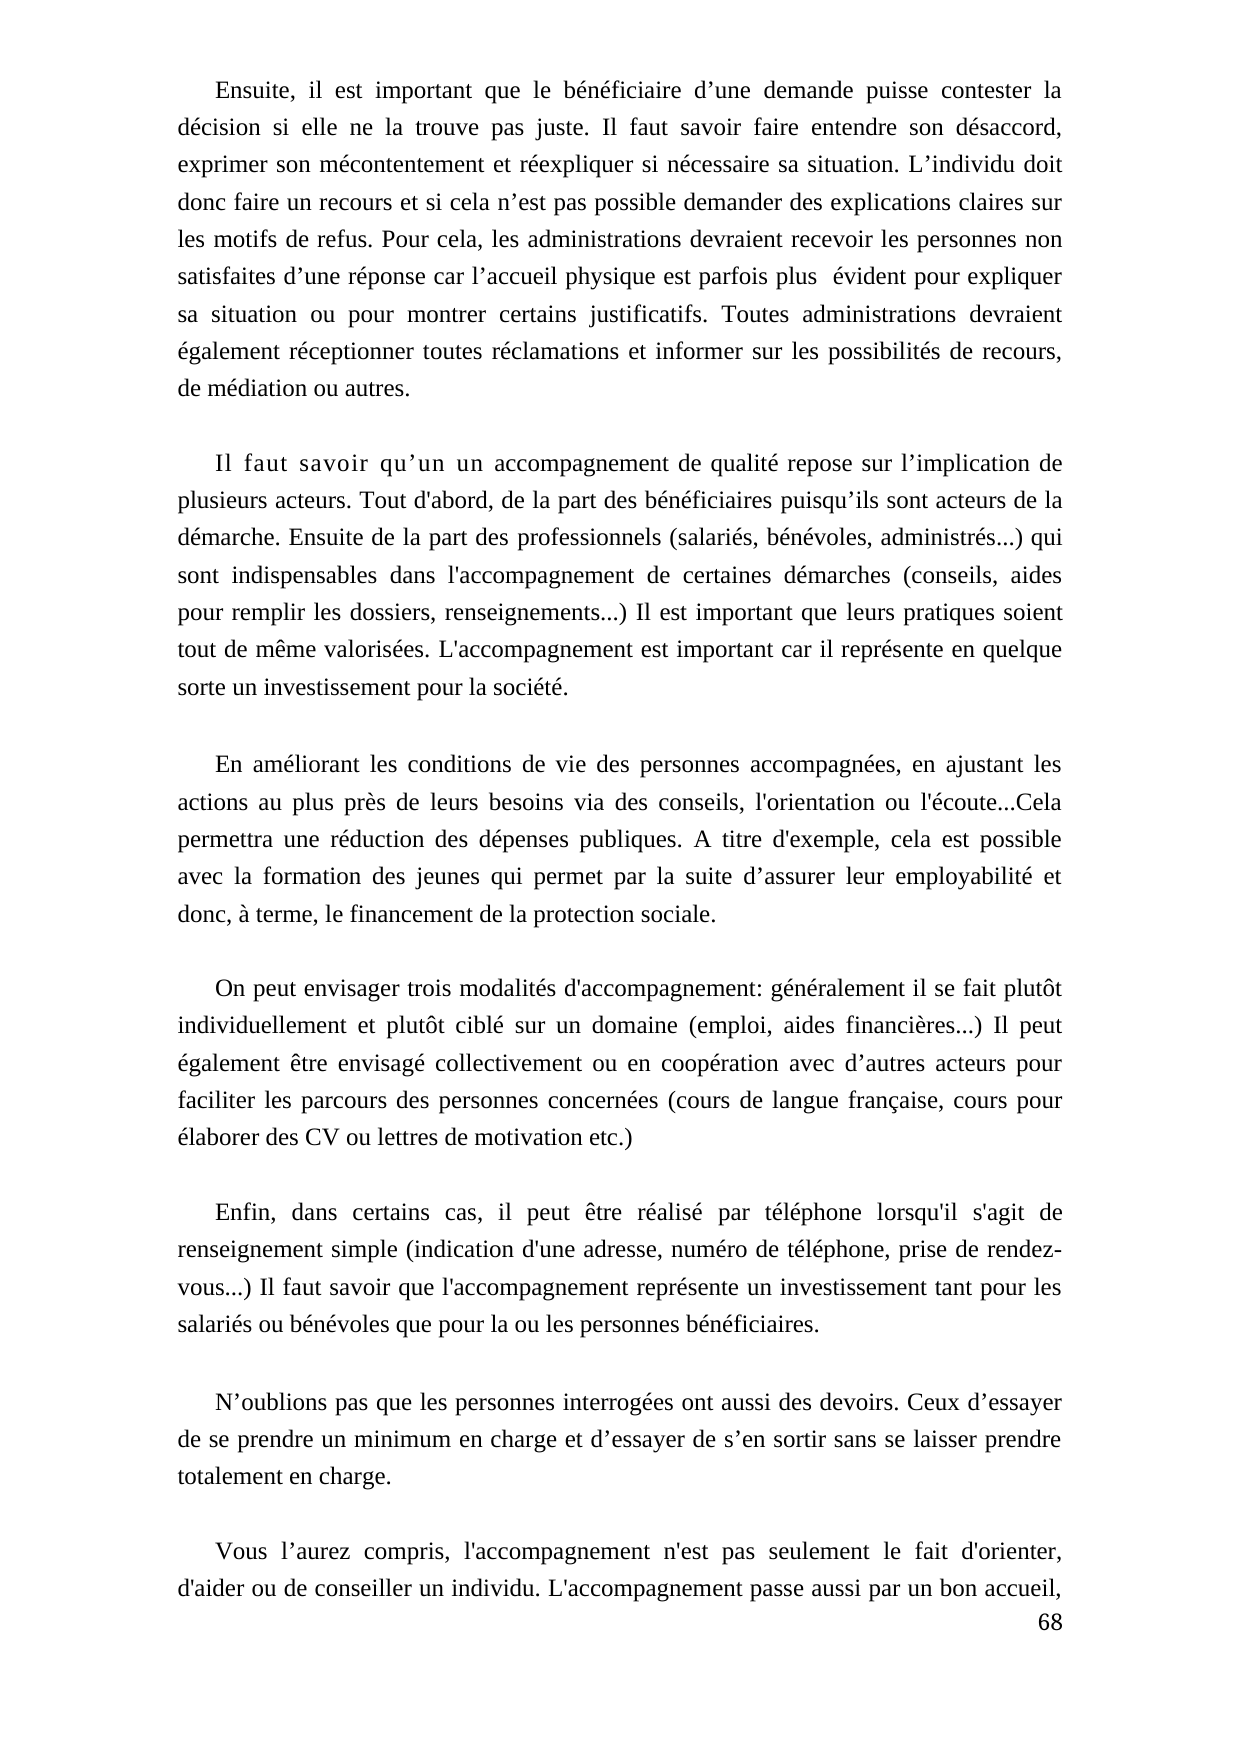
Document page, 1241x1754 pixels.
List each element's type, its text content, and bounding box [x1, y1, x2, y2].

text Enfin, dans certains cas, il peut être réalisé par téléphone lorsqu'il s'agit de renseignement simple (indication d'une adresse, numéro de téléphone, prise de rendez-vous...) Il faut savoir que l'accompagnement représente un investissement tant pour les salariés ou bénévoles que pour la ou les personnes bénéficiaires. [177, 1197, 1063, 1338]
text N’oublions pas que les personnes interrogées ont aussi des devoirs. Ceux d’essayer de se prendre un minimum en charge et d’essayer de s’en sortir sans se laisser prendre totalement en charge. [177, 1387, 1063, 1490]
text Il faut savoir qu’un un accompagnement de qualité repose sur l’implication de plusieurs acteurs. Tout d'abord, de la part des bénéficiaires puisqu’ils sont acteurs de la démarche. Ensuite de la part des professionnels (salariés, bénévoles, administrés...) qui sont indispensables dans l'accompagnement de certaines démarches (conseils, aides pour remplir les dossiers, renseignements...) Il est important que leurs pratiques soient tout de même valorisées. L'accompagnement est important car il représente en quelque sorte un investissement pour la société. [177, 448, 1063, 700]
text Ensuite, il est important que le bénéficiaire d’une demande puisse contester la décision si elle ne la trouve pas juste. Il faut savoir faire entendre son désaccord, exprimer son mécontentement et réexpliquer si nécessaire sa situation. L’individu doit donc faire un recours et si cela n’est pas possible demander des explications claires sur les motifs de refus. Pour cela, les administrations devraient recevoir les personnes non satisfaites d’une réponse car l’accueil physique est parfois plus évident pour expliquer sa situation ou pour montrer certains justificatifs. Toutes administrations devraient également réceptionner toutes réclamations et informer sur les possibilités de recours, de médiation ou autres. [177, 75, 1063, 402]
text On peut envisager trois modalités d'accompagnement: généralement il se fait plutôt individuellement et plutôt ciblé sur un domaine (emploi, aides financières...) Il peut également être envisagé collectivement ou en coopération avec d’autres acteurs pour faciliter les parcours des personnes concernées (cours de langue française, cours pour élaborer des CV ou lettres de motivation etc.) [177, 973, 1063, 1151]
text Vous l’aurez compris, l'accompagnement n'est pas seulement le fait d'orienter, d'aider ou de conseiller un individu. L'accompagnement passe aussi par un bon accueil, [177, 1536, 1063, 1602]
text En améliorant les conditions de vie des personnes accompagnées, en ajustant les actions au plus près de leurs besoins via des conseils, l'orientation ou l'écoute...Cela permettra une réduction des dépenses publiques. A titre d'exemple, cela est possible avec la formation des jeunes qui permet par la suite d’assurer leur employabilité et donc, à terme, le financement de la protection sociale. [177, 749, 1063, 927]
